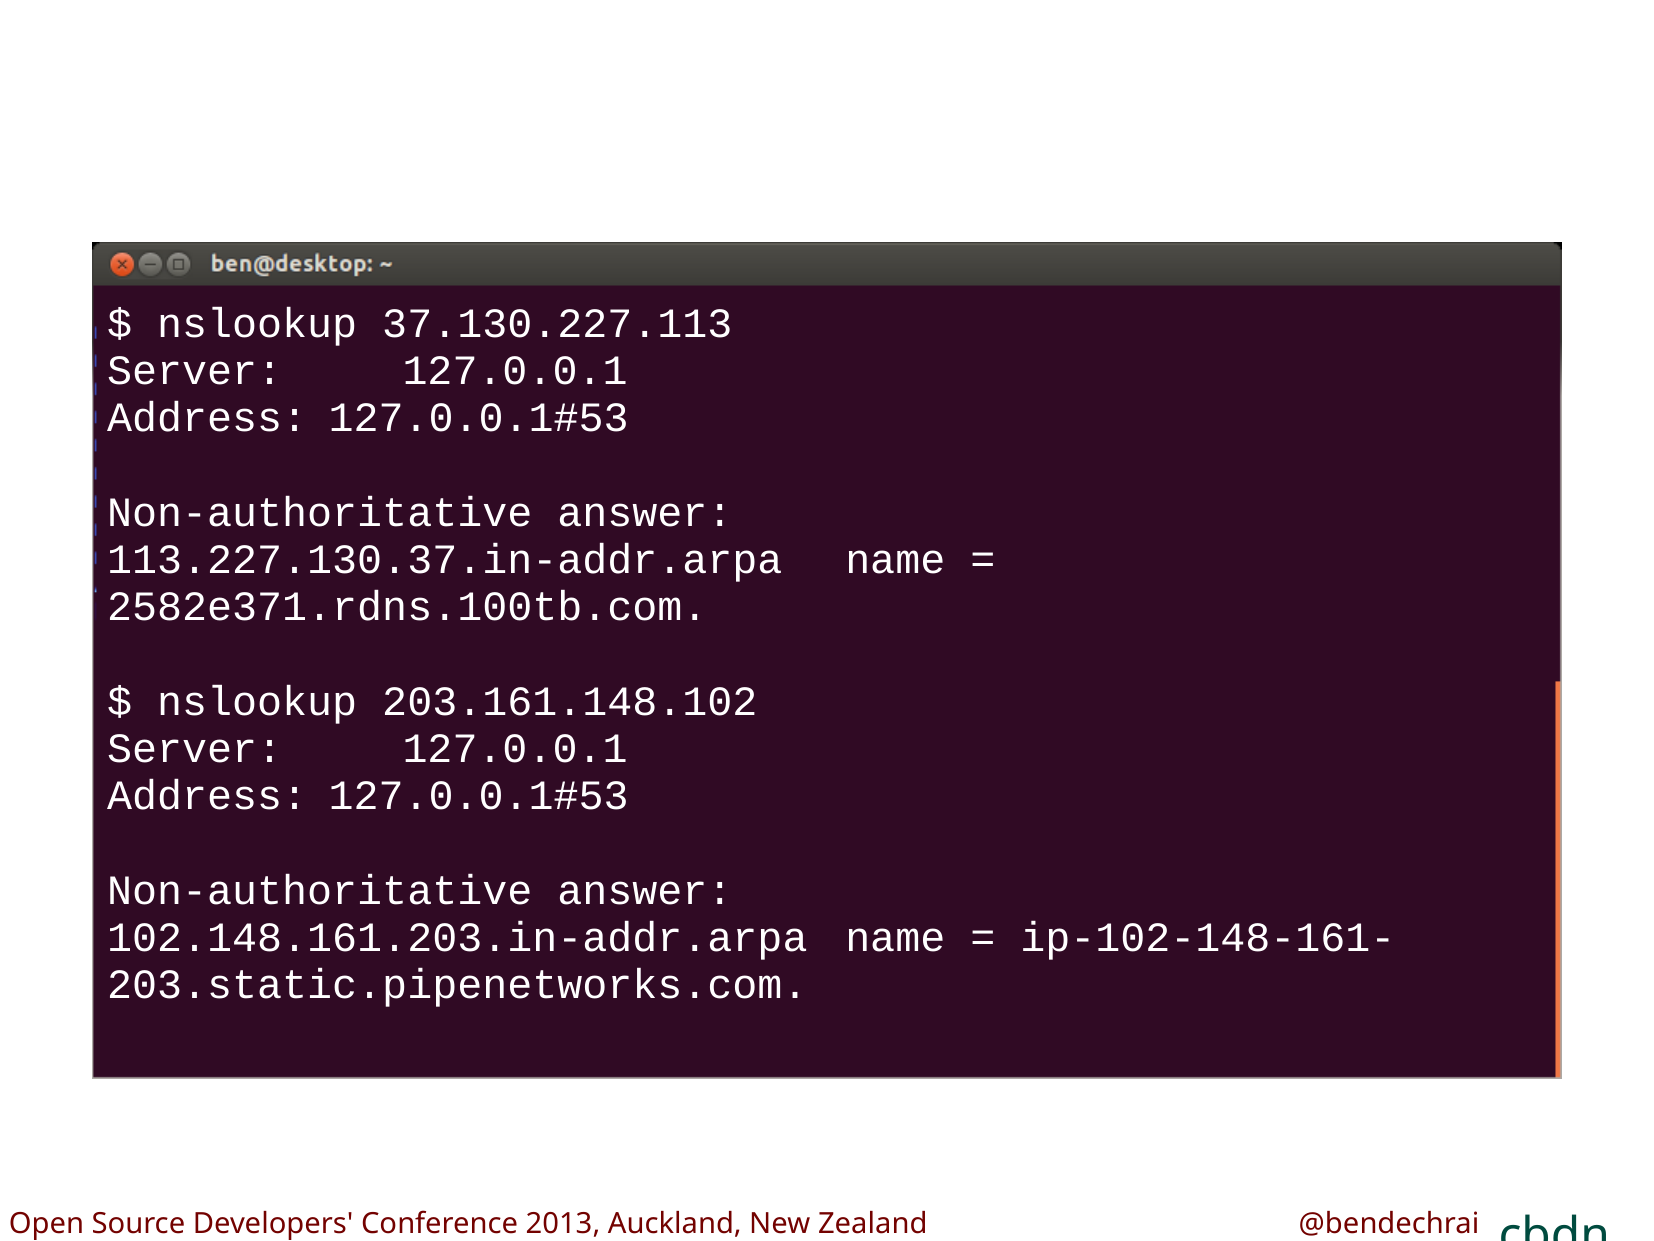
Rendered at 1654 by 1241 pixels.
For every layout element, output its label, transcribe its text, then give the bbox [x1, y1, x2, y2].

picture [92, 242, 1562, 1079]
text_box cbdn [1483, 1192, 1654, 1241]
text_box [914, 1198, 1283, 1241]
text_box $ nslookup 37.130.227.113 Server: 127.0.0.1 Address: 127.0.0.1#53 Non-authoritative answer: 113.227.130.37.in-addr.arpa name = 2582e371.rdns.100tb.com. $ nslookup 203.161.148.102 Server: 127.0.0.1 Address: 127.0.0.1#53 Non-authoritative answer: 102.148.161.203.in-addr.arpa name = ip-102-148-161-203.static.pipenetworks.com. [92, 295, 1536, 1019]
text_box Open Source Developers' Conference 2013, Auckland, New Zealand [0, 1194, 914, 1241]
text_box @bendechrai [1283, 1194, 1483, 1241]
text_box [914, 1219, 922, 1231]
